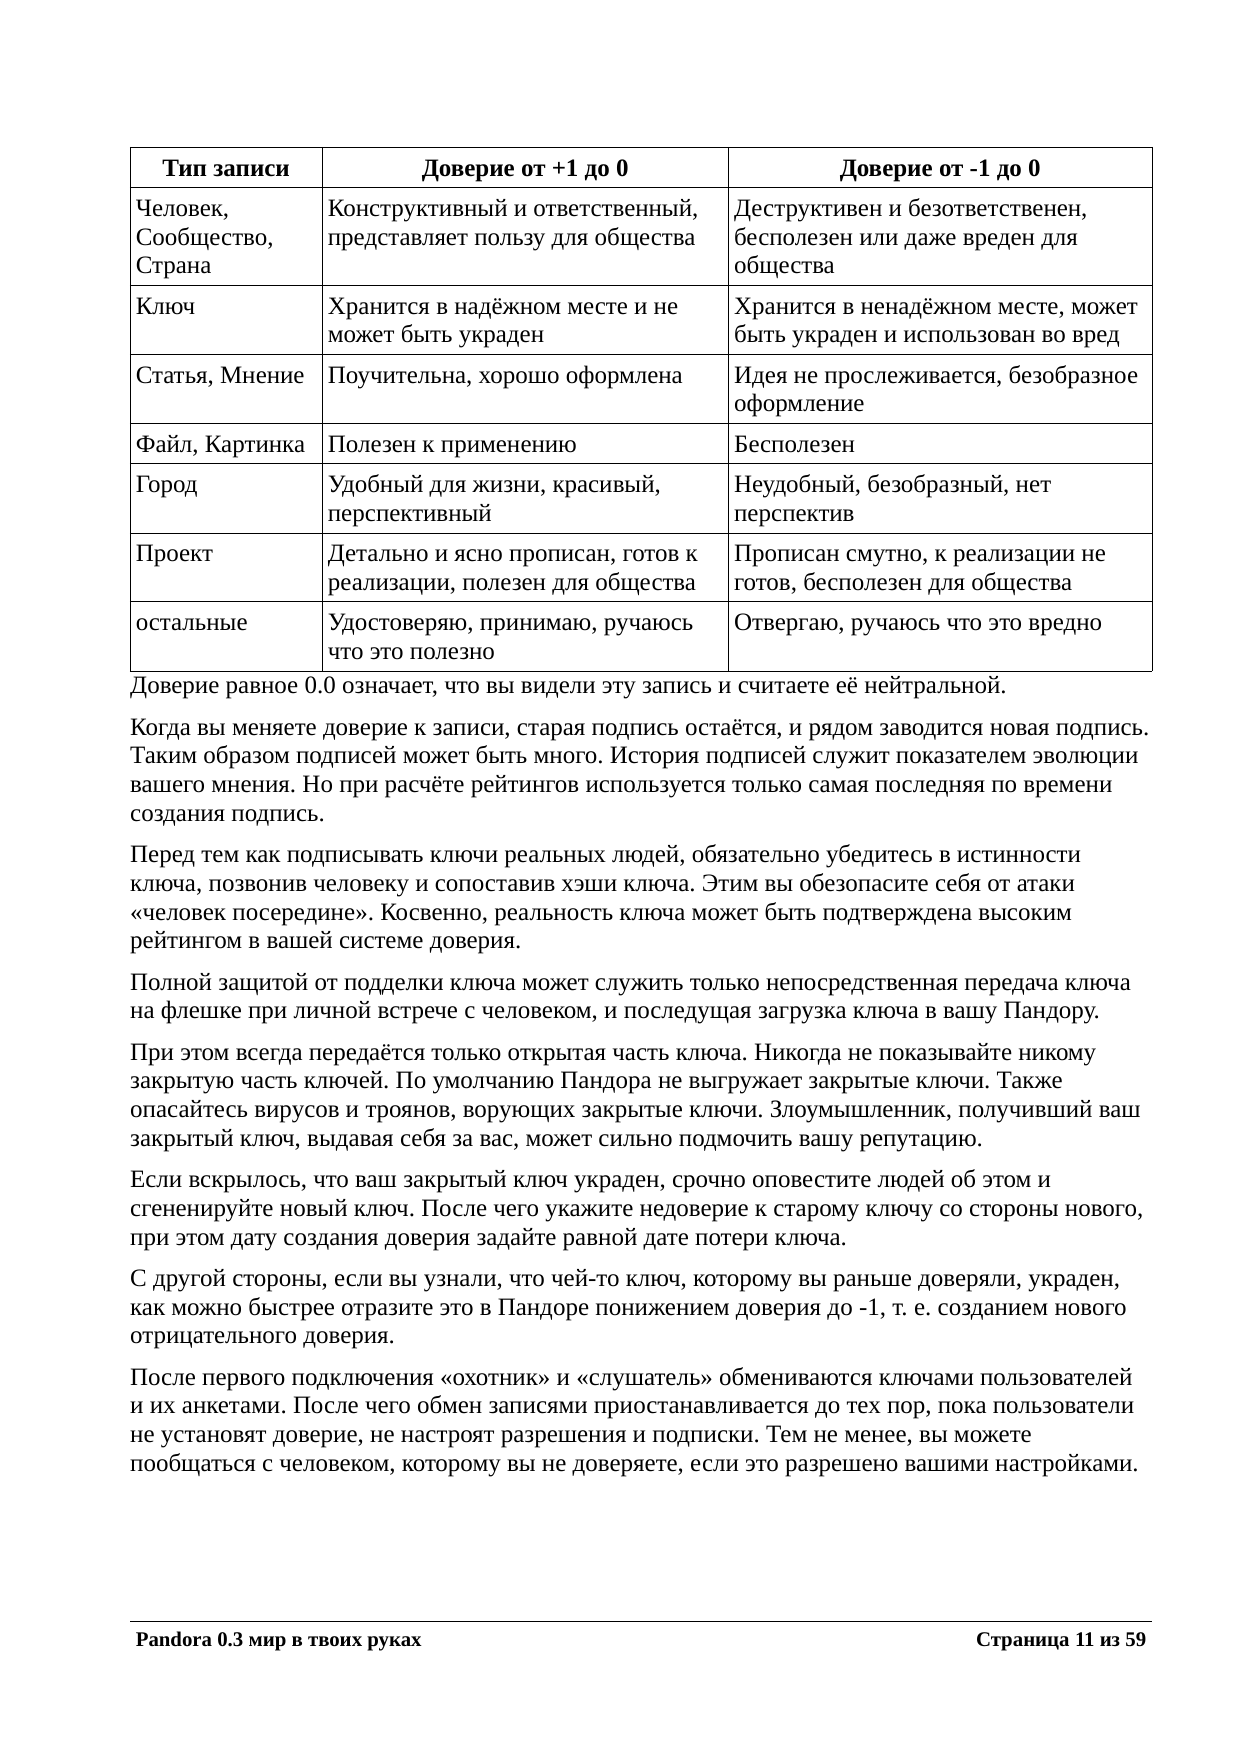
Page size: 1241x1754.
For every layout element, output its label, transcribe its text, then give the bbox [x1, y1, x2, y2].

table_cell остальные [131, 602, 322, 671]
table_cell Отвергаю, ручаюсь что это вредно [729, 602, 1152, 671]
table_cell Статья, Мнение [131, 355, 322, 423]
table_header Доверие от +1 до 0 [323, 148, 728, 187]
table_cell Ключ [131, 286, 322, 354]
table_cell Конструктивный и ответственный, представляет пользу для общества [323, 188, 728, 285]
table_cell Человек, Сообщество, Страна [131, 188, 322, 285]
table_cell Деструктивен и безответственен, бесполезен или даже вреден для общества [729, 188, 1152, 285]
table_cell Проект [131, 534, 322, 601]
table_cell Бесполезен [729, 424, 1152, 463]
table_cell Город [131, 464, 322, 532]
text Перед тем как подписывать ключи реальных людей, обязательно убедитесь в истинности ключа, позвонив человеку и сопоставив хэши ключа. Этим вы обезопасите себя от атаки «человек посередине». Косвенно, реальность ключа может быть подтверждена высоким рейтингом в вашей системе доверия. [130, 839, 1152, 954]
text После первого подключения «охотник» и «слушатель» обмениваются ключами пользователей и их анкетами. После чего обмен записями приостанавливается до тех пор, пока пользователи не установят доверие, не настроят разрешения и подписки. Тем не менее, вы можете пообщаться с человеком, которому вы не доверяете, если это разрешено вашими настройками. [130, 1362, 1152, 1477]
table_cell Удостоверяю, принимаю, ручаюсь что это полезно [323, 602, 728, 671]
table_cell Файл, Картинка [131, 424, 322, 463]
table_cell Неудобный, безобразный, нет перспектив [729, 464, 1152, 532]
table_cell Прописан смутно, к реализации не готов, бесполезен для общества [729, 534, 1152, 601]
table_cell Полезен к применению [323, 424, 728, 463]
text Когда вы меняете доверие к записи, старая подпись остаётся, и рядом заводится новая подпись. Таким образом подписей может быть много. История подписей служит показателем эволюции вашего мнения. Но при расчёте рейтингов используется только самая последняя по времени создания подпись. [130, 712, 1152, 827]
table_cell Удобный для жизни, красивый, перспективный [323, 464, 728, 532]
table_cell Хранится в надёжном месте и не может быть украден [323, 286, 728, 354]
text Если вскрылось, что ваш закрытый ключ украден, срочно оповестите людей об этом и сгененируйте новый ключ. После чего укажите недоверие к старому ключу со стороны нового, при этом дату создания доверия задайте равной дате потери ключа. [130, 1164, 1152, 1251]
text При этом всегда передаётся только открытая часть ключа. Никогда не показывайте никому закрытую часть ключей. По умолчанию Пандора не выгружает закрытые ключи. Также опасайтесь вирусов и троянов, ворующих закрытые ключи. Злоумышленник, получивший ваш закрытый ключ, выдавая себя за вас, может сильно подмочить вашу репутацию. [130, 1037, 1152, 1152]
table_cell Хранится в ненадёжном месте, может быть украден и использован во вред [729, 286, 1152, 354]
table_cell Детально и ясно прописан, готов к реализации, полезен для общества [323, 534, 728, 601]
table_header Доверие от -1 до 0 [729, 148, 1152, 187]
text Полной защитой от подделки ключа может служить только непосредственная передача ключа на флешке при личной встрече с человеком, и последущая загрузка ключа в вашу Пандору. [130, 967, 1152, 1024]
table_cell Идея не прослеживается, безобразное оформление [729, 355, 1152, 423]
table_header Тип записи [131, 148, 322, 187]
text Доверие равное 0.0 означает, что вы видели эту запись и считаете её нейтральной. [130, 672, 1152, 699]
text С другой стороны, если вы узнали, что чей-то ключ, которому вы раньше доверяли, украден, как можно быстрее отразите это в Пандоре понижением доверия до -1, т. е. созданием нового отрицательного доверия. [130, 1263, 1152, 1349]
table_cell Поучительна, хорошо оформлена [323, 355, 728, 423]
